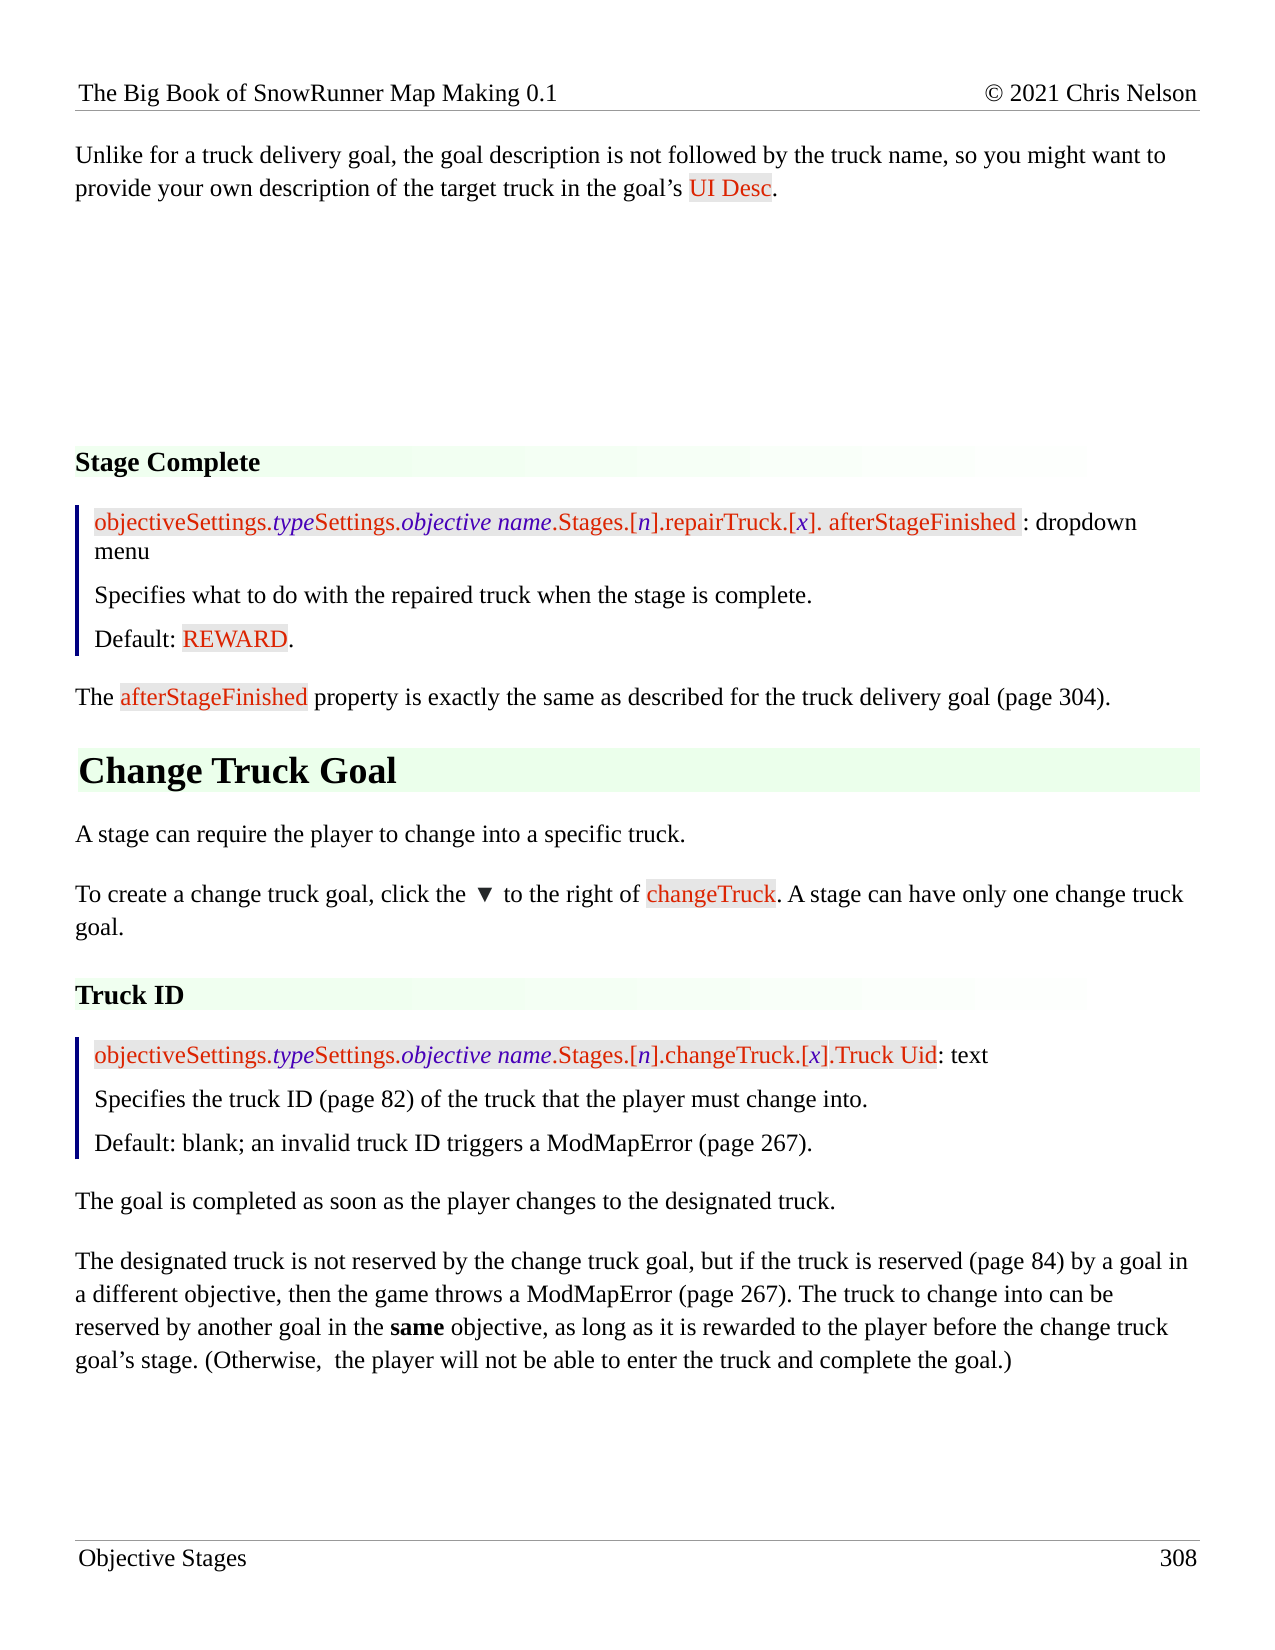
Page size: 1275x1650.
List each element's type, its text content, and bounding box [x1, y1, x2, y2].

text Specifies the truck ID (page 82) of the truck that the player must change into. [79, 1081, 1200, 1113]
text Unlike for a truck delivery goal, the goal description is not followed by the truck name, so you might want to provide your own description of the target truck in the goal’s UI Desc. [75, 140, 1200, 202]
subtitle Truck ID [75, 978, 1200, 1010]
subtitle Change Truck Goal [78, 748, 1200, 792]
text objectiveSettings.typeSettings.objective name.Stages.[n].repairTruck.[x]. afterStageFinished : dropdown menu [75, 504, 1200, 565]
text To create a change truck goal, click the ▼ to the right of changeTruck. A stage can have only one change truck goal. [75, 879, 1200, 941]
text objectiveSettings.typeSettings.objective name.Stages.[n].changeTruck.[x].Truck Uid: text [79, 1037, 1200, 1069]
subtitle Stage Complete [75, 446, 1200, 477]
text The designated truck is not reserved by the change truck goal, but if the truck is reserved (page 84) by a goal in a different objective, then the game throws a ModMapError (page 267). The truck to change into can be reserved by another goal in the same objective, as long as it is rewarded to the player before the change truck goal’s stage. (Otherwise, the player will not be able to enter the truck and complete the goal.) [75, 1246, 1200, 1374]
text The goal is completed as soon as the player changes to the designated truck. [75, 1186, 1200, 1215]
text Specifies what to do with the repaired truck when the stage is complete. [79, 577, 1200, 609]
text Default: blank; an invalid truck ID triggers a ModMapError (page 267). [79, 1124, 1200, 1159]
text The afterStageFinished property is exactly the same as described for the truck delivery goal (page 304). [75, 682, 1200, 711]
text A stage can require the player to change into a specific truck. [75, 819, 1200, 848]
text Default: REWARD. [79, 621, 1200, 656]
